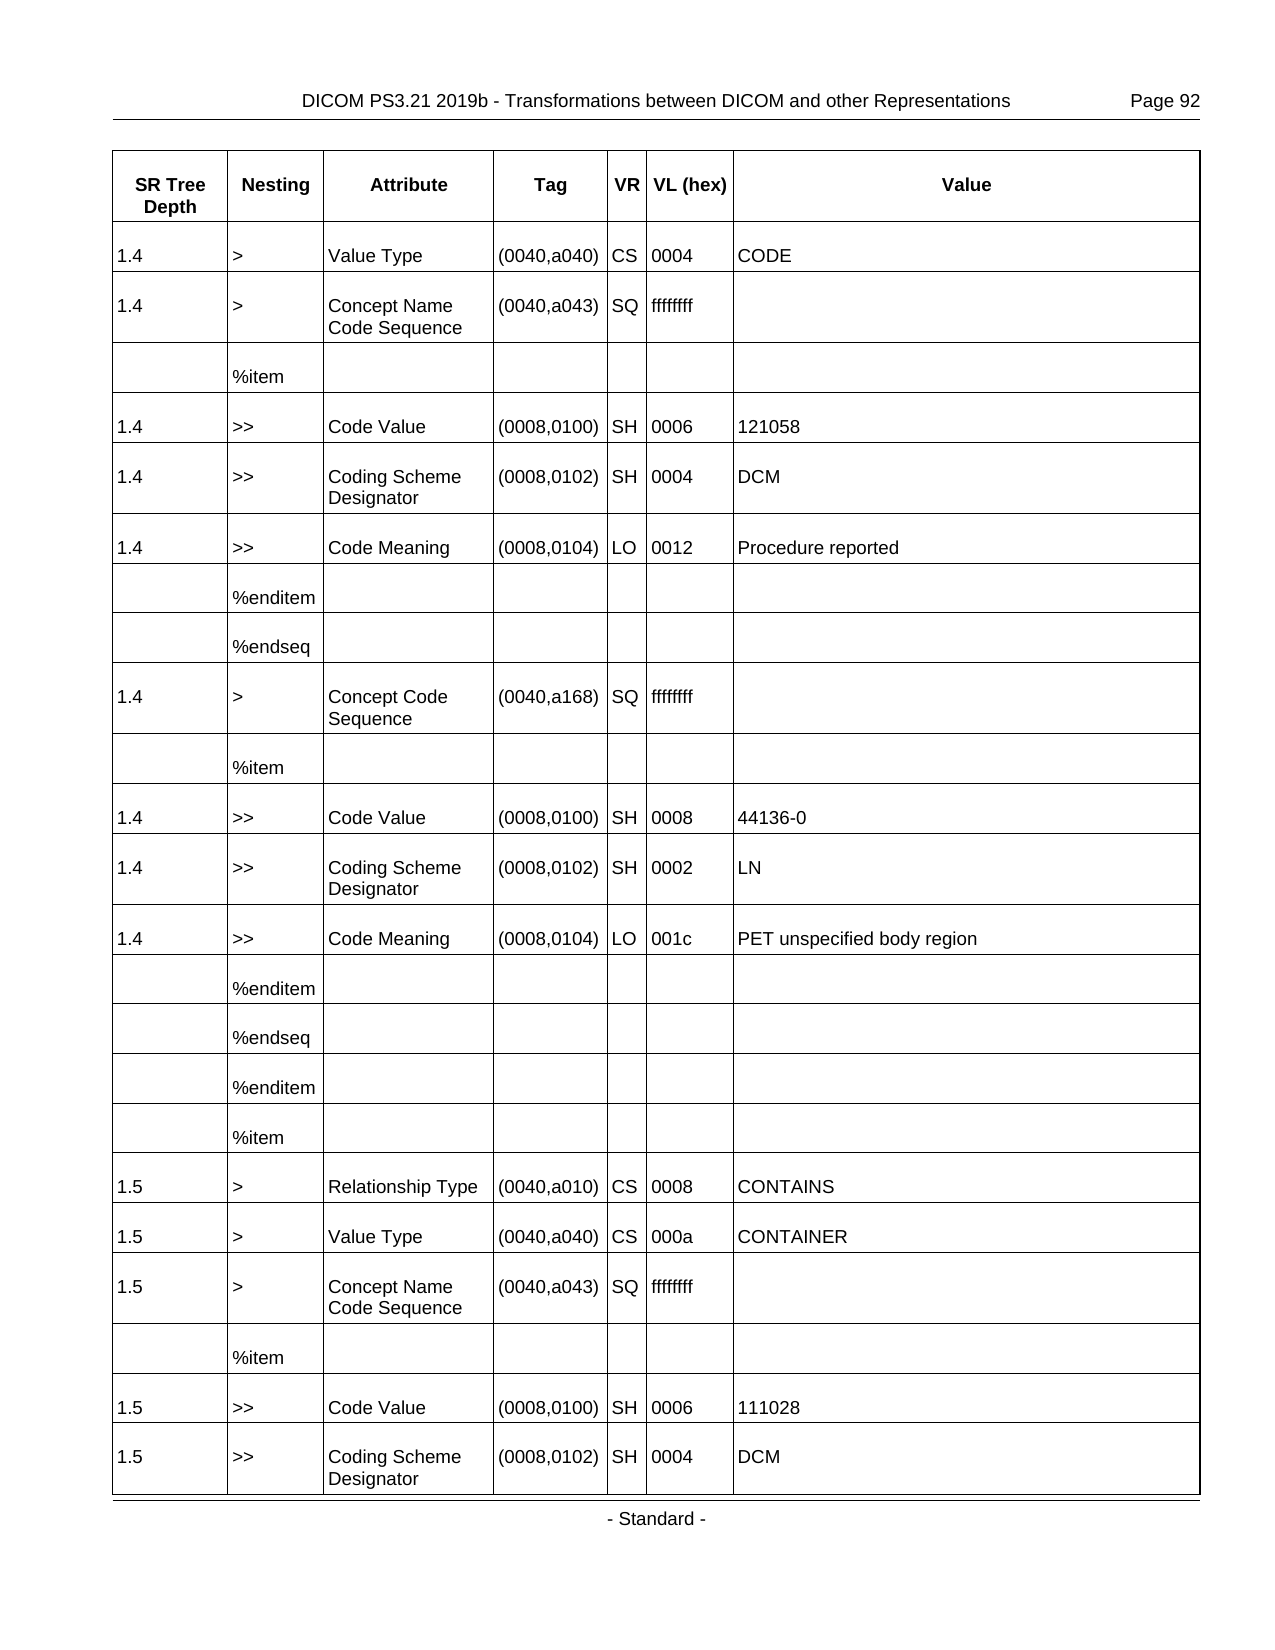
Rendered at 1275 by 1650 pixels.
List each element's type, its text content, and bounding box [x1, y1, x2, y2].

table_cell ffffffff [647, 663, 733, 733]
table_header SR Tree Depth [113, 151, 227, 221]
table_cell 1.5 [113, 1203, 227, 1252]
table_cell [734, 343, 1199, 392]
table_cell 1.4 [113, 222, 227, 271]
table_cell [113, 1054, 227, 1102]
table_header Nesting [228, 151, 323, 221]
table_cell >> [228, 834, 323, 904]
table_cell (0008,0102) [494, 443, 607, 513]
table_cell (0008,0102) [494, 834, 607, 904]
table_cell DCM [734, 1423, 1199, 1493]
table_cell [608, 343, 646, 392]
table_cell Value Type [324, 1203, 493, 1252]
table_cell [494, 1004, 607, 1053]
table_cell [113, 613, 227, 662]
table_header Value [734, 151, 1199, 221]
table_header Attribute [324, 151, 493, 221]
table_cell (0040,a168) [494, 663, 607, 733]
table_cell [494, 1054, 607, 1102]
table_cell > [228, 1253, 323, 1323]
table_cell SQ [608, 1253, 646, 1323]
table_cell (0008,0104) [494, 514, 607, 562]
table_cell [734, 272, 1199, 342]
table_cell 1.5 [113, 1253, 227, 1323]
table_cell [647, 1004, 733, 1053]
table_cell >> [228, 1423, 323, 1493]
table_cell [113, 1004, 227, 1053]
table_header VR [608, 151, 646, 221]
table_cell SH [608, 834, 646, 904]
table_cell [734, 955, 1199, 1003]
table_cell (0008,0100) [494, 1374, 607, 1422]
table_cell LN [734, 834, 1199, 904]
table_cell 44136-0 [734, 784, 1199, 832]
table_cell >> [228, 443, 323, 513]
table_cell > [228, 1153, 323, 1202]
table_cell [734, 613, 1199, 662]
table_cell Relationship Type [324, 1153, 493, 1202]
table_cell [734, 1054, 1199, 1102]
table_cell 000a [647, 1203, 733, 1252]
table_cell [734, 1104, 1199, 1152]
table_cell [608, 1054, 646, 1102]
table_cell SH [608, 1423, 646, 1493]
table_cell (0008,0102) [494, 1423, 607, 1493]
table_cell [494, 613, 607, 662]
table_cell [647, 1324, 733, 1372]
table_cell [734, 663, 1199, 733]
table_cell CS [608, 222, 646, 271]
table_cell >> [228, 905, 323, 953]
table_cell [647, 955, 733, 1003]
table_cell [324, 1104, 493, 1152]
table_cell Code Meaning [324, 514, 493, 562]
table_cell [324, 1054, 493, 1102]
table_cell [324, 613, 493, 662]
table_cell [734, 1253, 1199, 1323]
table_cell Code Value [324, 1374, 493, 1422]
table_cell >> [228, 784, 323, 832]
table_cell %item [228, 343, 323, 392]
table_header VL (hex) [647, 151, 733, 221]
table_cell Code Value [324, 393, 493, 442]
table_cell 1.4 [113, 905, 227, 953]
table_cell [324, 734, 493, 783]
table_cell %item [228, 1104, 323, 1152]
table_cell [324, 1004, 493, 1053]
table_cell (0040,a040) [494, 222, 607, 271]
table_cell (0040,a040) [494, 1203, 607, 1252]
table_cell Concept Name Code Sequence [324, 272, 493, 342]
table_cell >> [228, 1374, 323, 1422]
table_cell CS [608, 1153, 646, 1202]
table_cell > [228, 272, 323, 342]
table_cell [734, 1324, 1199, 1372]
table_cell (0008,0100) [494, 393, 607, 442]
table_cell [113, 1104, 227, 1152]
table_cell (0040,a043) [494, 272, 607, 342]
table_cell [608, 734, 646, 783]
table_cell LO [608, 905, 646, 953]
table_cell > [228, 222, 323, 271]
table_cell 0004 [647, 443, 733, 513]
table_cell [647, 343, 733, 392]
table_cell Coding Scheme Designator [324, 834, 493, 904]
table_cell SH [608, 393, 646, 442]
table_cell %enditem [228, 564, 323, 612]
table_cell (0008,0100) [494, 784, 607, 832]
table_cell 0008 [647, 784, 733, 832]
table_cell CODE [734, 222, 1199, 271]
table_cell [324, 343, 493, 392]
table_cell [608, 613, 646, 662]
table_cell %item [228, 734, 323, 783]
table_cell Value Type [324, 222, 493, 271]
table_cell [608, 955, 646, 1003]
table_cell SH [608, 1374, 646, 1422]
table_cell [324, 955, 493, 1003]
table_cell %endseq [228, 1004, 323, 1053]
table_cell 1.5 [113, 1423, 227, 1493]
table_cell ffffffff [647, 1253, 733, 1323]
table_cell 001c [647, 905, 733, 953]
table_cell Concept Name Code Sequence [324, 1253, 493, 1323]
table_cell 0006 [647, 1374, 733, 1422]
table_cell CS [608, 1203, 646, 1252]
table_cell %enditem [228, 1054, 323, 1102]
table_cell CONTAINS [734, 1153, 1199, 1202]
table_cell 1.4 [113, 784, 227, 832]
table_cell [494, 734, 607, 783]
table_cell [647, 564, 733, 612]
table_cell Code Value [324, 784, 493, 832]
table_cell >> [228, 393, 323, 442]
table_cell 111028 [734, 1374, 1199, 1422]
table_header Tag [494, 151, 607, 221]
table_cell 1.4 [113, 834, 227, 904]
table_cell [734, 1004, 1199, 1053]
table_cell [494, 1324, 607, 1372]
table_cell 1.5 [113, 1153, 227, 1202]
table_cell (0008,0104) [494, 905, 607, 953]
table_cell 0012 [647, 514, 733, 562]
table_cell 0004 [647, 222, 733, 271]
table_cell >> [228, 514, 323, 562]
table_cell 0004 [647, 1423, 733, 1493]
table_cell %endseq [228, 613, 323, 662]
table_cell 1.4 [113, 272, 227, 342]
table_cell [324, 1324, 493, 1372]
table_cell [647, 734, 733, 783]
table_cell [113, 955, 227, 1003]
table_cell SQ [608, 663, 646, 733]
table_cell CONTAINER [734, 1203, 1199, 1252]
table_cell [734, 564, 1199, 612]
table_cell 1.4 [113, 443, 227, 513]
table_cell (0040,a043) [494, 1253, 607, 1323]
table_cell %item [228, 1324, 323, 1372]
table_cell [647, 1104, 733, 1152]
table_cell [494, 955, 607, 1003]
table_cell [494, 564, 607, 612]
table_cell [494, 1104, 607, 1152]
table_cell SH [608, 443, 646, 513]
table_cell [113, 1324, 227, 1372]
table_cell [494, 343, 607, 392]
table_cell [647, 1054, 733, 1102]
table_cell 1.4 [113, 663, 227, 733]
table_cell [113, 343, 227, 392]
table_cell [608, 1104, 646, 1152]
table_cell 0008 [647, 1153, 733, 1202]
table_cell [113, 564, 227, 612]
table_cell [734, 734, 1199, 783]
table_cell DCM [734, 443, 1199, 513]
table_cell [324, 564, 493, 612]
table_cell %enditem [228, 955, 323, 1003]
table_cell LO [608, 514, 646, 562]
table_cell [608, 564, 646, 612]
table_cell ffffffff [647, 272, 733, 342]
table_cell Concept Code Sequence [324, 663, 493, 733]
table_cell (0040,a010) [494, 1153, 607, 1202]
table_cell SH [608, 784, 646, 832]
table_cell Coding Scheme Designator [324, 1423, 493, 1493]
table_cell 1.5 [113, 1374, 227, 1422]
table_cell Procedure reported [734, 514, 1199, 562]
table_cell PET unspecified body region [734, 905, 1199, 953]
table_cell Coding Scheme Designator [324, 443, 493, 513]
table_cell [113, 734, 227, 783]
table_cell 0006 [647, 393, 733, 442]
table_cell [608, 1004, 646, 1053]
table_cell 1.4 [113, 514, 227, 562]
table_cell 121058 [734, 393, 1199, 442]
table_cell Code Meaning [324, 905, 493, 953]
table_cell 1.4 [113, 393, 227, 442]
table_cell SQ [608, 272, 646, 342]
table_cell > [228, 1203, 323, 1252]
table_cell > [228, 663, 323, 733]
table_cell [608, 1324, 646, 1372]
table_cell [647, 613, 733, 662]
table_cell 0002 [647, 834, 733, 904]
